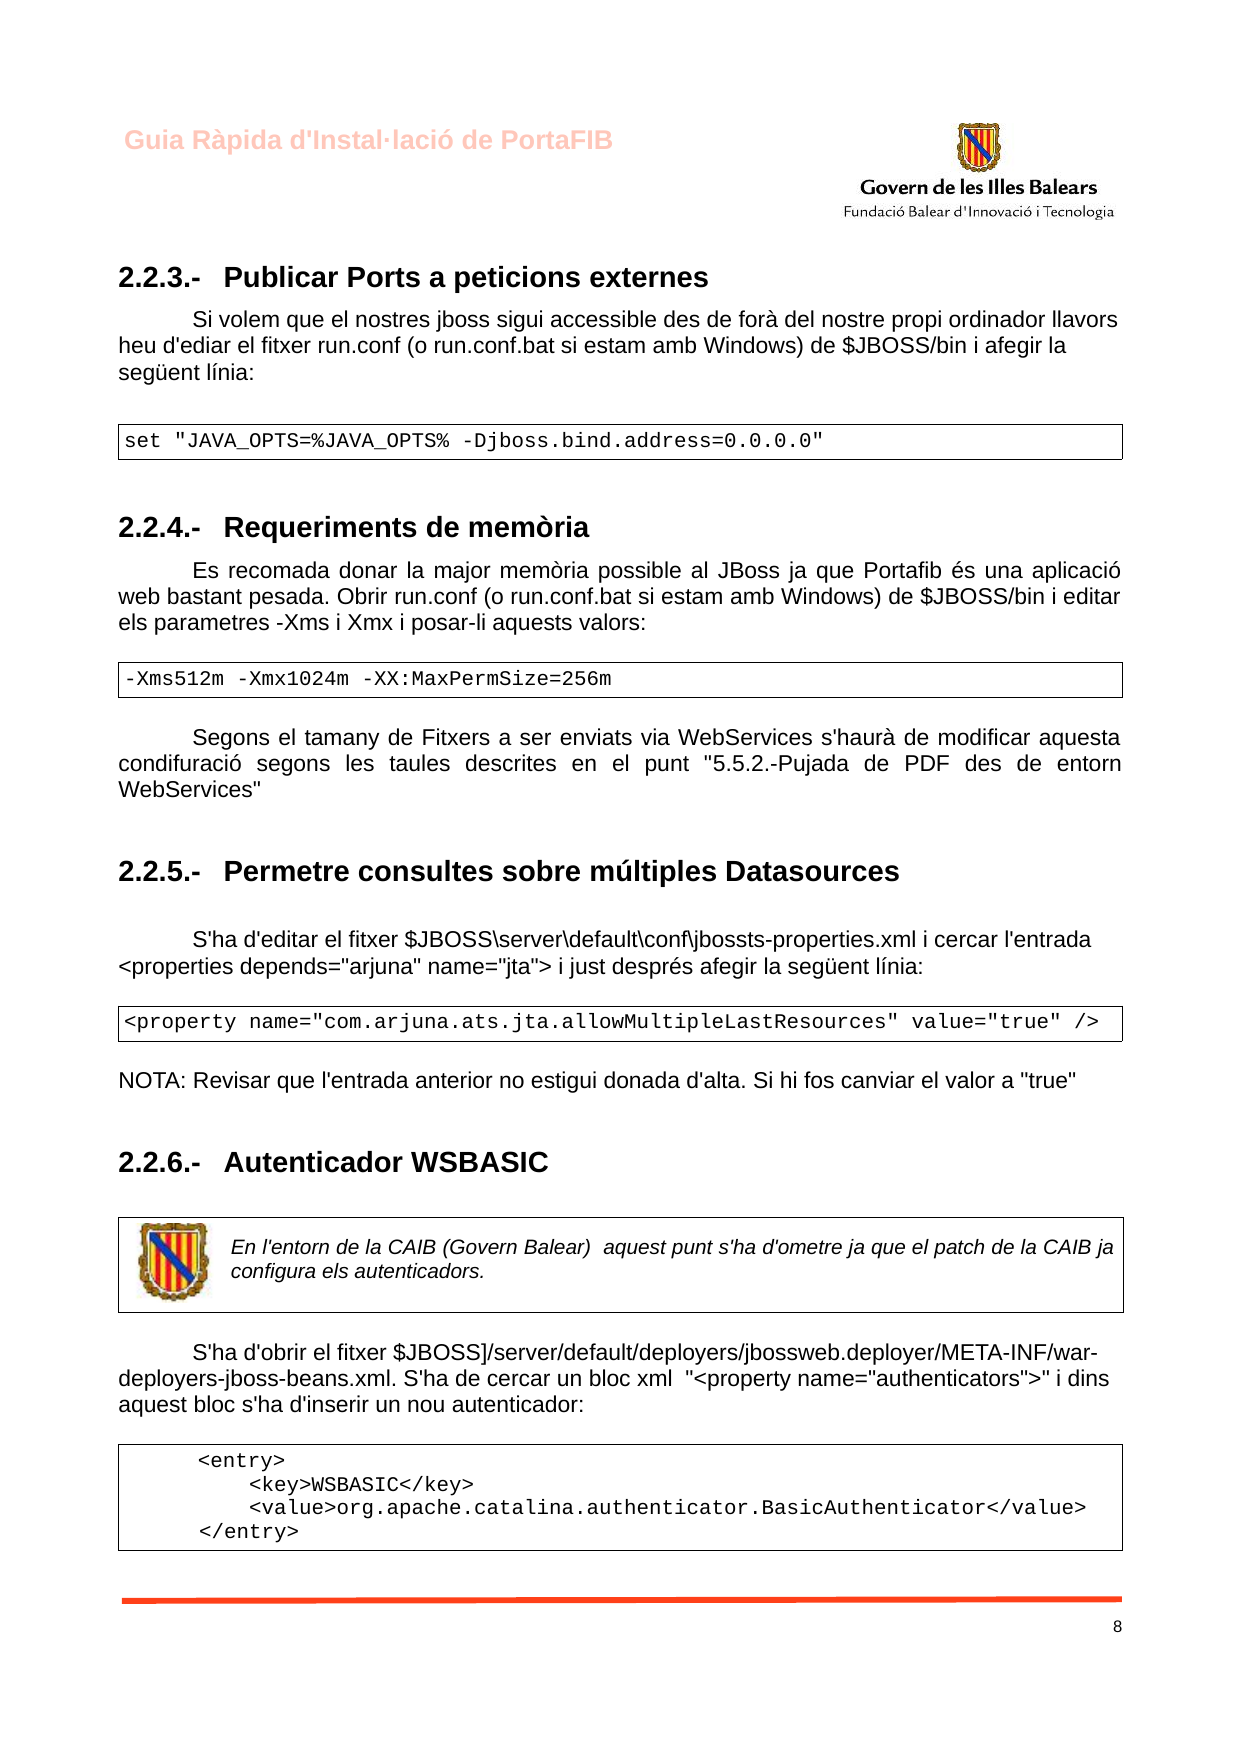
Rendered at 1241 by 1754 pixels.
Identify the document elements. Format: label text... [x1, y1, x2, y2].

subtitle Permetre consultes sobre múltiples Datasources [118, 854, 1122, 888]
subtitle Autenticador WSBASIC [118, 1145, 1122, 1178]
text Es recomada donar la major memòria possible al JBoss ja que Portafib és una aplicació web bastant pesada. Obrir run.conf (o run.conf.bat si estam amb Windows) de $JBOSS/bin i editar els parametres -Xms i Xmx i posar-li aquests valors: [118, 557, 1122, 636]
text S'ha d'editar el fitxer $JBOSS\server\default\conf\jbossts-properties.xml i cercar l'entrada <properties depends="arjuna" name="jta"> i just després afegir la següent línia: [118, 926, 1122, 979]
text Segons el tamany de Fitxers a ser enviats via WebServices s'haurà de modificar aquesta condifuració segons les taules descrites en el punt "5.5.2.-Pujada de PDF des de entorn WebServices" [118, 724, 1122, 803]
table_header En l'entorn de la CAIB (Govern Balear) aquest punt s'ha d'ometre ja que el patch de la CAIB ja configura els autenticadors. [225, 1218, 1123, 1312]
table_header [119, 1218, 225, 1312]
subtitle Publicar Ports a peticions externes [118, 260, 1122, 293]
text NOTA: Revisar que l'entrada anterior no estigui donada d'alta. Si hi fos canviar el valor a "true" [118, 1067, 1122, 1093]
table_header <property name="com.arjuna.ats.jta.allowMultipleLastResources" value="true" /> [119, 1007, 1122, 1041]
text Si volem que el nostres jboss sigui accessible des de forà del nostre propi ordinador llavors heu d'ediar el fitxer run.conf (o run.conf.bat si estam amb Windows) de $JBOSS/bin i afegir la següent línia: [118, 306, 1122, 385]
text S'ha d'obrir el fitxer $JBOSS]/server/default/deployers/jbossweb.deployer/META-INF/war-deployers-jboss-beans.xml. S'ha de cercar un bloc xml "<property name="authenticators">" i dins aquest bloc s'ha d'inserir un nou autenticador: [118, 1339, 1122, 1418]
picture [840, 123, 1117, 220]
subtitle Requeriments de memòria [118, 511, 1122, 544]
table_header <entry> <key>WSBASIC</key> <value>org.apache.catalina.authenticator.BasicAuthenticator</value> </entry> [119, 1445, 1122, 1550]
table_header -Xms512m -Xmx1024m -XX:MaxPermSize=256m [119, 663, 1122, 697]
picture [134, 1223, 214, 1303]
table_header set "JAVA_OPTS=%JAVA_OPTS% -Djboss.bind.address=0.0.0.0" [119, 425, 1122, 459]
